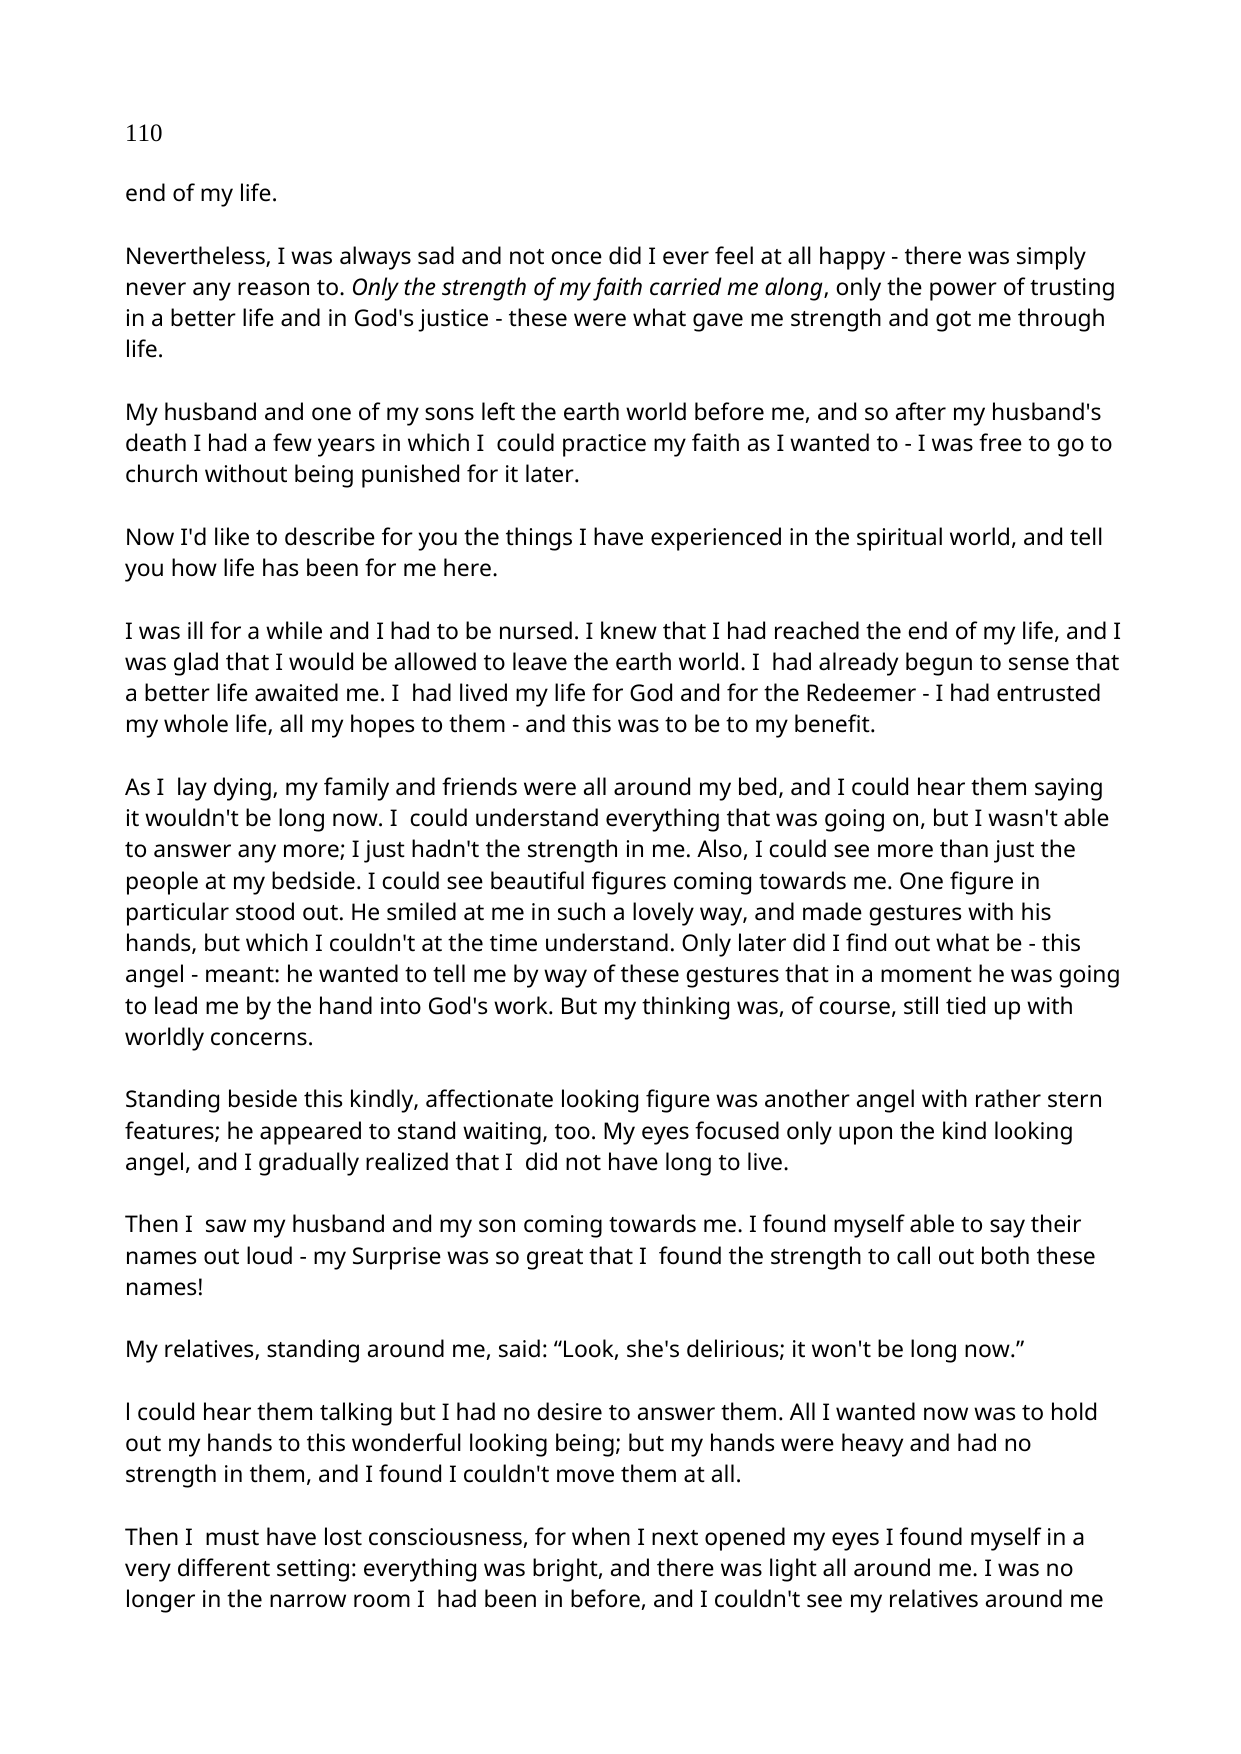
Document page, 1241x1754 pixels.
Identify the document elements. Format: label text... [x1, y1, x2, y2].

text l could hear them talking but I had no desire to answer them. All I wanted now was to hold out my hands to this wonderful looking being; but my hands were heavy and had no strength in them, and I found I couldn't move them at all. [125, 1396, 1123, 1489]
text Nevertheless, I was always sad and not once did I ever feel at all happy - there was simply never any reason to. Only the strength of my faith carried me along, only the power of trusting in a better life and in God's justice - these were what gave me strength and got me through life. [125, 239, 1123, 364]
text My relatives, standing around me, said: “Look, she's delirious; it won't be long now.” [125, 1333, 1123, 1364]
text My husband and one of my sons left the earth world before me, and so after my husband's death I had a few years in which I could practice my faith as I wanted to - I was free to go to church without being punished for it later. [125, 396, 1123, 489]
text As I lay dying, my family and friends were all around my bed, and I could hear them saying it wouldn't be long now. I could understand everything that was going on, but I wasn't able to answer any more; I just hadn't the strength in me. Also, I could see more than just the people at my bedside. I could see beautiful figures coming towards me. One figure in particular stood out. He smiled at me in such a lovely way, and made gestures with his hands, but which I couldn't at the time understand. Only later did I find out what be - this angel - meant: he wanted to tell me by way of these gestures that in a moment he was going to lead me by the hand into God's work. But my thinking was, of course, still tied up with worldly concerns. [125, 771, 1123, 1052]
text end of my life. [125, 177, 1123, 208]
text Now I'd like to describe for you the things I have experienced in the spiritual world, and tell you how life has been for me here. [125, 521, 1123, 583]
text I was ill for a while and I had to be nursed. I knew that I had reached the end of my life, and I was glad that I would be allowed to leave the earth world. I had already begun to sense that a better life awaited me. I had lived my life for God and for the Redeemer - I had entrusted my whole life, all my hopes to them - and this was to be to my benefit. [125, 614, 1123, 739]
text Then I saw my husband and my son coming towards me. I found myself able to say their names out loud - my Surprise was so great that I found the strength to call out both these names! [125, 1208, 1123, 1302]
text Then I must have lost consciousness, for when I next opened my eyes I found myself in a very different setting: everything was bright, and there was light all around me. I was no longer in the narrow room I had been in before, and I couldn't see my relatives around me [125, 1521, 1123, 1614]
text Standing beside this kindly, affectionate looking figure was another angel with rather stern features; he appeared to stand waiting, too. My eyes focused only upon the kind looking angel, and I gradually realized that I did not have long to live. [125, 1083, 1123, 1177]
